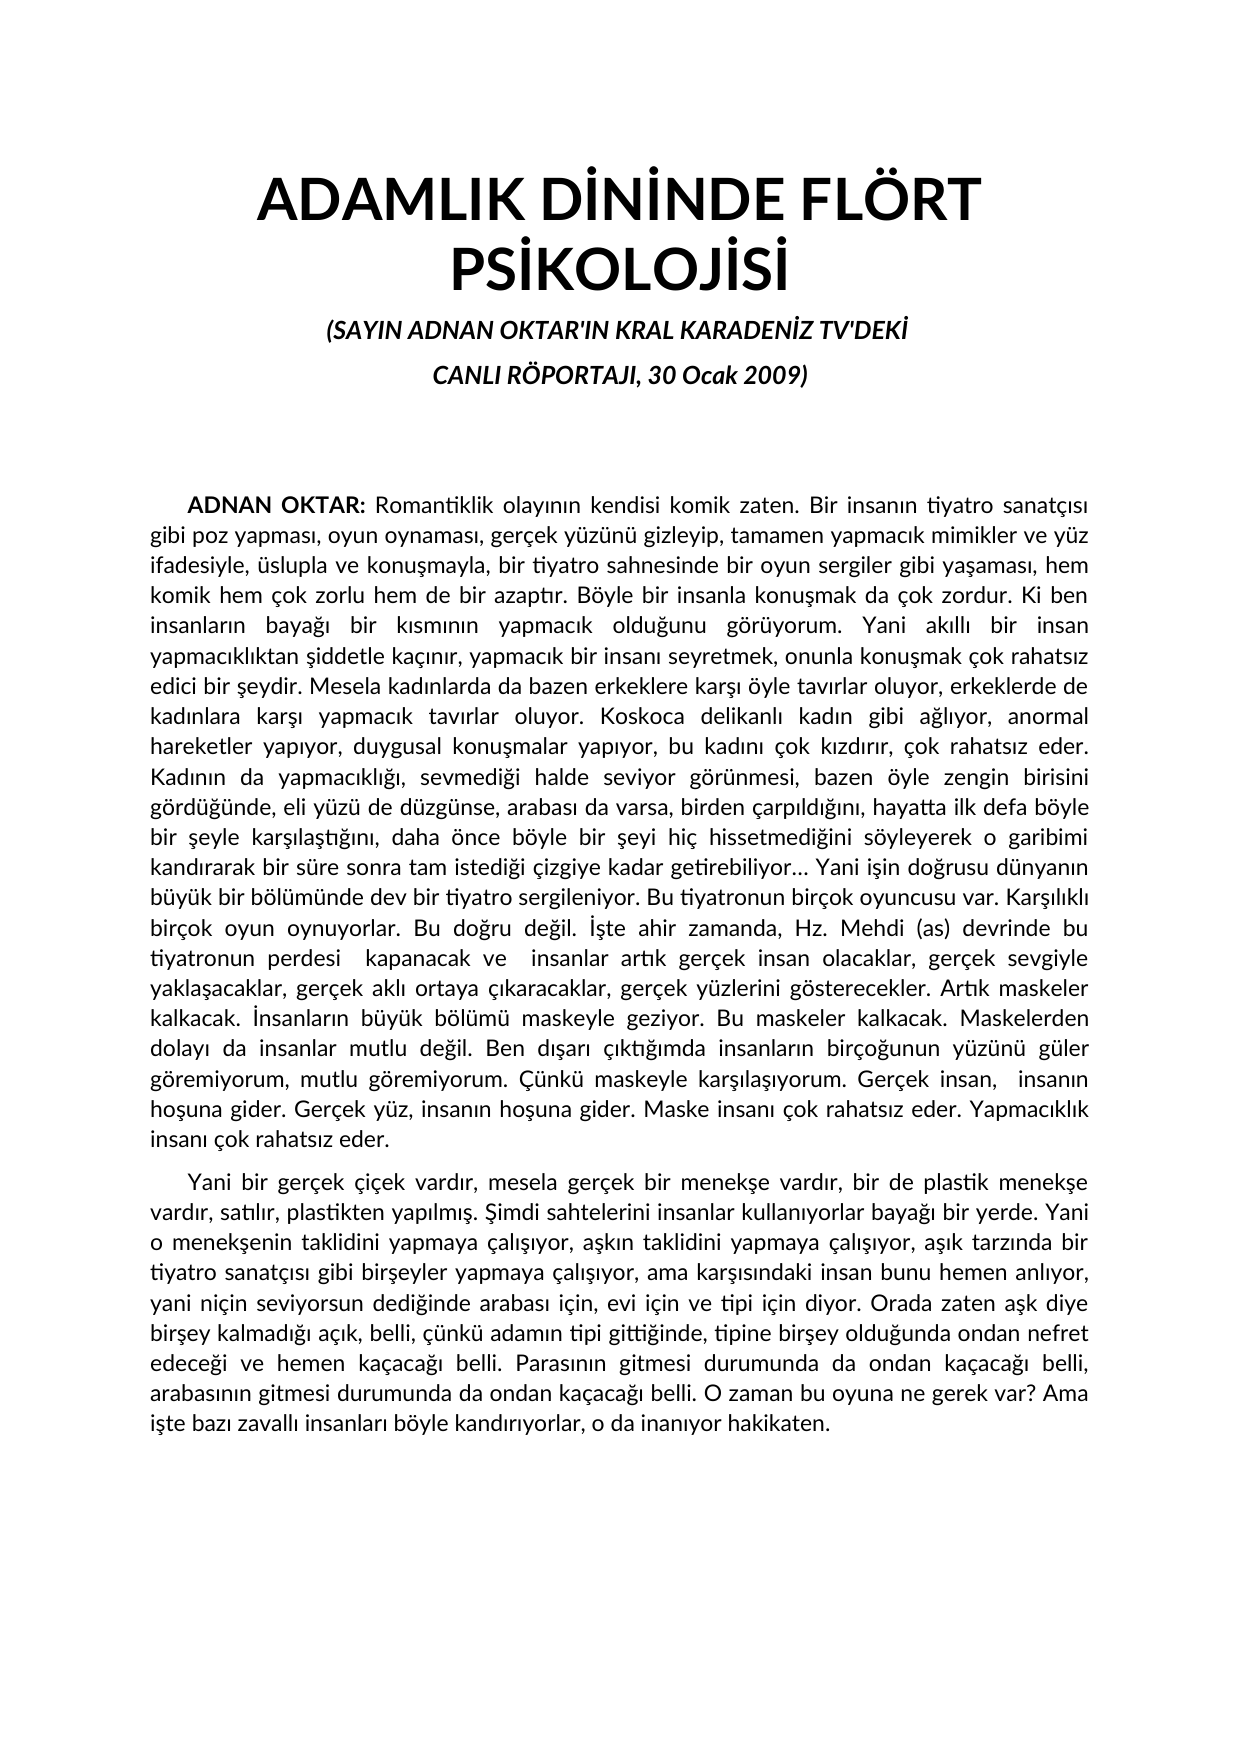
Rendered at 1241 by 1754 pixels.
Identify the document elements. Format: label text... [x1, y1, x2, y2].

subtitle ADAMLIK DİNİNDE FLÖRT PSİKOLOJİSİ [150, 162, 1090, 302]
text Yani bir gerçek çiçek vardır, mesela gerçek bir menekşe vardır, bir de plastik menekşe vardır, satılır, plastikten yapılmış. Şimdi sahtelerini insanlar kullanıyorlar bayağı bir yerde. Yani o menekşenin taklidini yapmaya çalışıyor, aşkın taklidini yapmaya çalışıyor, aşık tarzında bir tiyatro sanatçısı gibi birşeyler yapmaya çalışıyor, ama karşısındaki insan bunu hemen anlıyor, yani niçin seviyorsun dediğinde arabası için, evi için ve tipi için diyor. Orada zaten aşk diye birşey kalmadığı açık, belli, çünkü adamın tipi gittiğinde, tipine birşey olduğunda ondan nefret edeceği ve hemen kaçacağı belli. Parasının gitmesi durumunda da ondan kaçacağı belli, arabasının gitmesi durumunda da ondan kaçacağı belli. O zaman bu oyuna ne gerek var? Ama işte bazı zavallı insanları böyle kandırıyorlar, o da inanıyor hakikaten. [150, 1167, 1090, 1437]
text ADNAN OKTAR: Romantiklik olayının kendisi komik zaten. Bir insanın tiyatro sanatçısı gibi poz yapması, oyun oynaması, gerçek yüzünü gizleyip, tamamen yapmacık mimikler ve yüz ifadesiyle, üslupla ve konuşmayla, bir tiyatro sahnesinde bir oyun sergiler gibi yaşaması, hem komik hem çok zorlu hem de bir azaptır. Böyle bir insanla konuşmak da çok zordur. Ki ben insanların bayağı bir kısmının yapmacık olduğunu görüyorum. Yani akıllı bir insan yapmacıklıktan şiddetle kaçınır, yapmacık bir insanı seyretmek, onunla konuşmak çok rahatsız edici bir şeydir. Mesela kadınlarda da bazen erkeklere karşı öyle tavırlar oluyor, erkeklerde de kadınlara karşı yapmacık tavırlar oluyor. Koskoca delikanlı kadın gibi ağlıyor, anormal hareketler yapıyor, duygusal konuşmalar yapıyor, bu kadını çok kızdırır, çok rahatsız eder. Kadının da yapmacıklığı, sevmediği halde seviyor görünmesi, bazen öyle zengin birisini gördüğünde, eli yüzü de düzgünse, arabası da varsa, birden çarpıldığını, hayatta ilk defa böyle bir şeyle karşılaştığını, daha önce böyle bir şeyi hiç hissetmediğini söyleyerek o garibimi kandırarak bir süre sonra tam istediği çizgiye kadar getirebiliyor… Yani işin doğrusu dünyanın büyük bir bölümünde dev bir tiyatro sergileniyor. Bu tiyatronun birçok oyuncusu var. Karşılıklı birçok oyun oynuyorlar. Bu doğru değil. İşte ahir zamanda, Hz. Mehdi (as) devrinde bu tiyatronun perdesi kapanacak ve insanlar artık gerçek insan olacaklar, gerçek sevgiyle yaklaşacaklar, gerçek aklı ortaya çıkaracaklar, gerçek yüzlerini gösterecekler. Artık maskeler kalkacak. İnsanların büyük bölümü maskeyle geziyor. Bu maskeler kalkacak. Maskelerden dolayı da insanlar mutlu değil. Ben dışarı çıktığımda insanların birçoğunun yüzünü güler göremiyorum, mutlu göremiyorum. Çünkü maskeyle karşılaşıyorum. Gerçek insan, insanın hoşuna gider. Gerçek yüz, insanın hoşuna gider. Maske insanı çok rahatsız eder. Yapmacıklık insanı çok rahatsız eder. [150, 490, 1090, 1152]
text (SAYIN ADNAN OKTAR'IN KRAL KARADENİZ TV'DEKİ CANLI RÖPORTAJI, 30 Ocak 2009) [150, 315, 1090, 390]
